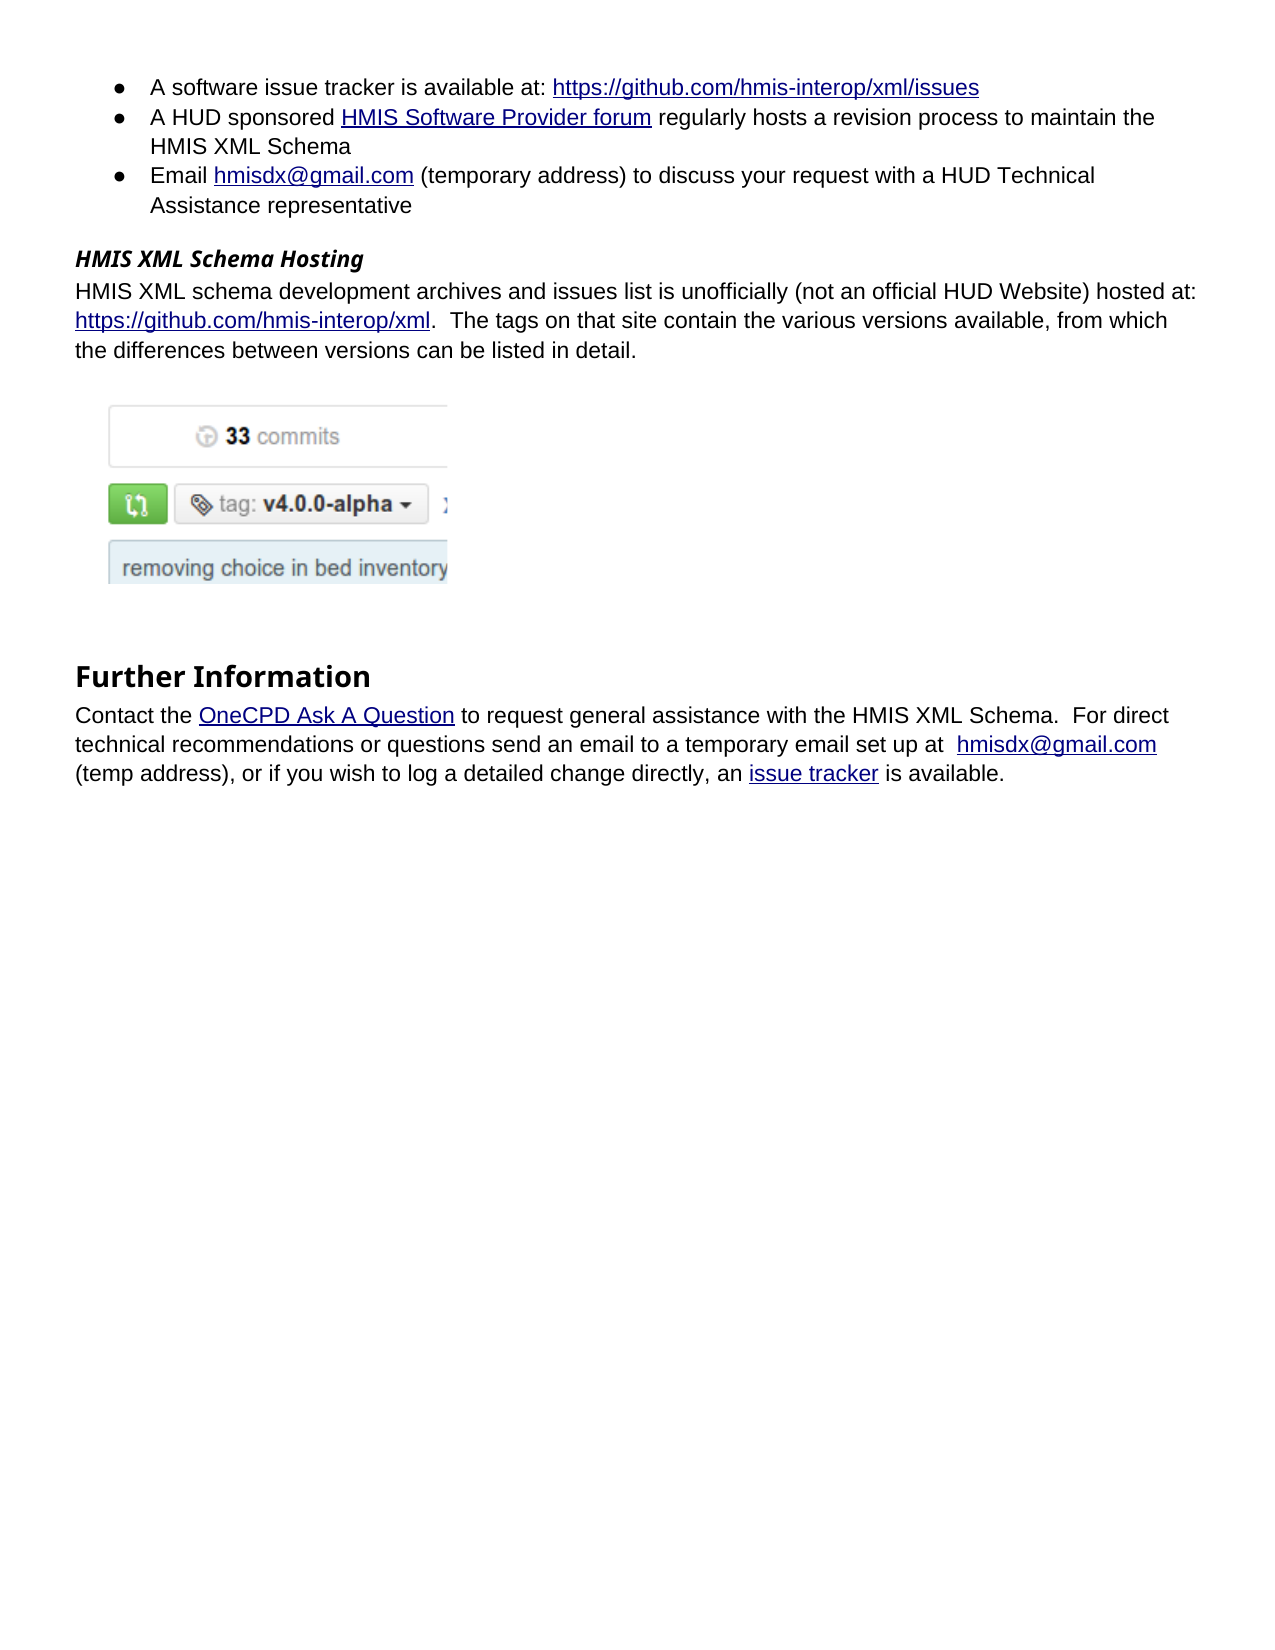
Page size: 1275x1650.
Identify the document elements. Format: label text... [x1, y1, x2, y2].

list Email hmisdx@gmail.com (temporary address) to discuss your request with a HUD Technical Assistance representative [112, 163, 1200, 218]
text Contact the OneCPD Ask A Question to request general assistance with the HMIS XML Schema. For direct technical recommendations or questions send an email to a temporary email set up at hmisdx@gmail.com (temp address), or if you wish to log a detailed change directly, an issue tracker is available. [75, 702, 1200, 787]
picture [93, 385, 448, 584]
text HMIS XML schema development archives and issues list is unofficially (not an official HUD Website) hosted at: https://github.com/hmis-interop/xml. The tags on that site contain the various versions available, from which the differences between versions can be listed in detail. [75, 279, 1200, 363]
subtitle Further Information [75, 657, 1200, 696]
list A software issue tracker is available at: https://github.com/hmis-interop/xml/issues [112, 75, 1200, 101]
list A HUD sponsored HMIS Software Provider forum regularly hosts a revision process to maintain the HMIS XML Schema [112, 104, 1200, 159]
subtitle HMIS XML Schema Hosting [75, 243, 1200, 274]
